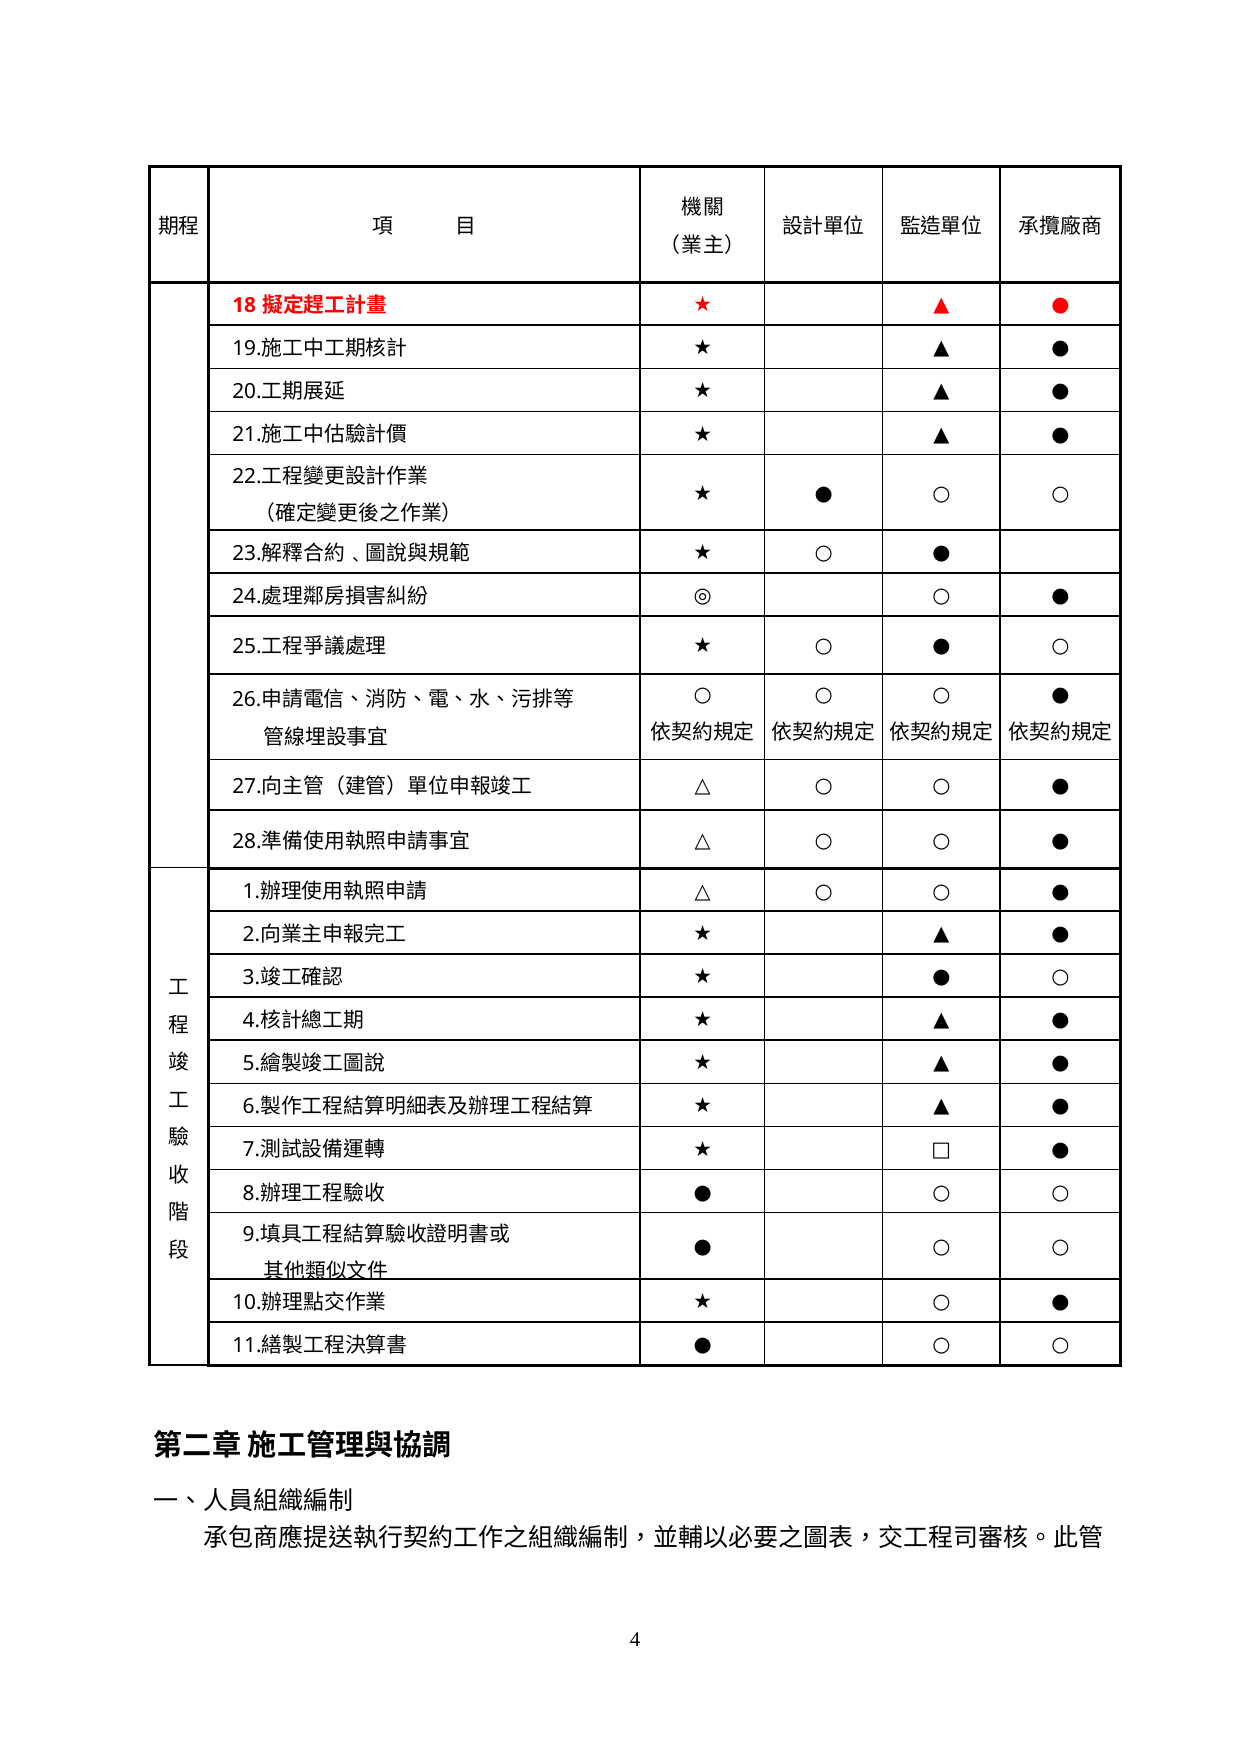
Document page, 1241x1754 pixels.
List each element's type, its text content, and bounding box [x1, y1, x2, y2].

table_cell [765, 574, 882, 615]
table_cell ● [1001, 1280, 1119, 1321]
table_cell [765, 326, 882, 367]
table_cell ● [1001, 1127, 1119, 1169]
table_header 期程 [151, 168, 207, 281]
table_cell ★ [641, 369, 764, 411]
table_cell △ [641, 811, 764, 867]
table_cell [765, 1280, 882, 1321]
table_cell ● [1001, 760, 1119, 809]
table_cell ★ [641, 955, 764, 996]
table_cell ○ [765, 760, 882, 809]
text 承包商應提送執行契約工作之組織編制，並輔以必要之圖表，交工程司審核。此管 [203, 1517, 1116, 1555]
table_cell 2.向業主申報完工 [210, 912, 639, 953]
text 一、人員組織編制 [153, 1480, 1116, 1517]
table_cell 9.填具工程結算驗收證明書或 其他類似文件 [210, 1213, 639, 1278]
table_cell 27.向主管（建管）單位申報竣工 [210, 760, 639, 809]
table_cell [765, 1323, 882, 1364]
table_cell 8.辦理工程驗收 [210, 1170, 639, 1212]
table_cell ○ [765, 531, 882, 572]
table_cell 7.測試設備運轉 [210, 1127, 639, 1169]
table_cell ▲ [883, 998, 999, 1039]
table_cell 工 程 竣 工 驗 收 階 段 [151, 868, 207, 1364]
table_cell ○ [883, 1213, 999, 1278]
table_cell ★ [641, 1280, 764, 1321]
table_cell ● [1001, 811, 1119, 867]
table_cell 26.申請電信、消防、電、水、污排等 管線埋設事宜 [210, 675, 639, 759]
table_cell ● 依契約規定辦理 [1001, 675, 1119, 759]
table_cell ○ [883, 1323, 999, 1364]
table_cell [765, 369, 882, 411]
table_cell ○ [883, 1280, 999, 1321]
table_cell ★ [641, 1084, 764, 1126]
table_cell ● [641, 1170, 764, 1212]
table_cell ★ [641, 617, 764, 673]
table_cell [1001, 531, 1119, 572]
table_cell □ [883, 1127, 999, 1169]
table_cell ▲ [883, 1041, 999, 1082]
table_cell ○ [883, 811, 999, 867]
table_cell ▲ [883, 412, 999, 454]
table_cell ○ [765, 811, 882, 867]
table_cell 3.竣工確認 [210, 955, 639, 996]
table_cell ● [641, 1323, 764, 1364]
table_cell ● [1001, 1041, 1119, 1082]
table_cell [765, 1041, 882, 1082]
table_cell ▲ [883, 369, 999, 411]
table_cell ◎ [641, 574, 764, 615]
table_cell ○ [765, 617, 882, 673]
table_cell ○ [1001, 1323, 1119, 1364]
table_cell [765, 284, 882, 324]
table_header 項 目 [210, 168, 639, 281]
table_cell ▲ [883, 912, 999, 953]
table_cell [765, 1170, 882, 1212]
table_cell ● [1001, 284, 1119, 324]
table_cell ★ [641, 412, 764, 454]
table_cell 22.工程變更設計作業 （確定變更後之作業） [210, 455, 639, 529]
table_cell 5.繪製竣工圖說 [210, 1041, 639, 1082]
table_cell 28.準備使用執照申請事宜 [210, 811, 639, 867]
table_cell ○ [765, 870, 882, 910]
table_cell 19.施工中工期核計 [210, 326, 639, 367]
table_cell △ [641, 760, 764, 809]
table_cell ○ 依契約規定辦理 [641, 675, 764, 759]
table_header 機關 （業主） [641, 168, 764, 281]
table_cell ○ [883, 574, 999, 615]
table_cell ● [883, 955, 999, 996]
table_cell ● [765, 455, 882, 529]
text 第二章 施工管理與協調 [153, 1405, 1116, 1480]
table_cell ● [1001, 998, 1119, 1039]
table_cell ○ [1001, 1170, 1119, 1212]
table_cell ○ [1001, 617, 1119, 673]
table_cell ○ [883, 455, 999, 529]
table_cell 18 擬定趕工計畫 [210, 284, 639, 324]
table_cell ● [1001, 369, 1119, 411]
table_cell ● [883, 617, 999, 673]
table_cell 11.繕製工程決算書 [210, 1323, 639, 1364]
table_cell [765, 912, 882, 953]
table_cell 24.處理鄰房損害糾紛 [210, 574, 639, 615]
table_cell ○ [883, 760, 999, 809]
table_cell ▲ [883, 1084, 999, 1126]
table_header 監造單位 [883, 168, 999, 281]
table_cell ○ 依契約規定辦理 [883, 675, 999, 759]
table_cell ● [1001, 412, 1119, 454]
table_cell ● [1001, 870, 1119, 910]
table_cell ● [1001, 1084, 1119, 1126]
table_cell 20.工期展延 [210, 369, 639, 411]
table_cell 10.辦理點交作業 [210, 1280, 639, 1321]
table_cell 6.製作工程結算明細表及辦理工程結算 [210, 1084, 639, 1126]
table_cell ● [641, 1213, 764, 1278]
table_cell ○ 依契約規定辦理 [765, 675, 882, 759]
table_header 設計單位 [765, 168, 882, 281]
table_cell 21.施工中估驗計價 [210, 412, 639, 454]
table_header 承攬廠商 [1001, 168, 1119, 281]
table_cell ★ [641, 531, 764, 572]
table_cell 4.核計總工期 [210, 998, 639, 1039]
table_cell [765, 955, 882, 996]
table_cell 25.工程爭議處理 [210, 617, 639, 673]
table_cell ○ [883, 870, 999, 910]
table_cell ★ [641, 912, 764, 953]
table_cell ★ [641, 326, 764, 367]
table_cell ○ [883, 1170, 999, 1212]
table_cell ★ [641, 455, 764, 529]
table_cell ★ [641, 998, 764, 1039]
table_cell ● [883, 531, 999, 572]
table_cell ● [1001, 574, 1119, 615]
table_cell ○ [1001, 1213, 1119, 1278]
table_cell ▲ [883, 284, 999, 324]
table_cell [765, 1084, 882, 1126]
table_cell [151, 284, 207, 867]
table_cell ★ [641, 284, 764, 324]
table_cell 1.辦理使用執照申請 [210, 870, 639, 910]
table_cell 23.解釋合約﹑圖說與規範 [210, 531, 639, 572]
table_cell [765, 412, 882, 454]
table_cell ★ [641, 1127, 764, 1169]
table_cell ○ [1001, 955, 1119, 996]
table_cell [765, 1127, 882, 1169]
table_cell ○ [1001, 455, 1119, 529]
table_cell [765, 1213, 882, 1278]
table_cell ● [1001, 912, 1119, 953]
table_cell ● [1001, 326, 1119, 367]
table_cell [765, 998, 882, 1039]
table_cell ★ [641, 1041, 764, 1082]
table_cell ▲ [883, 326, 999, 367]
table_cell △ [641, 870, 764, 910]
